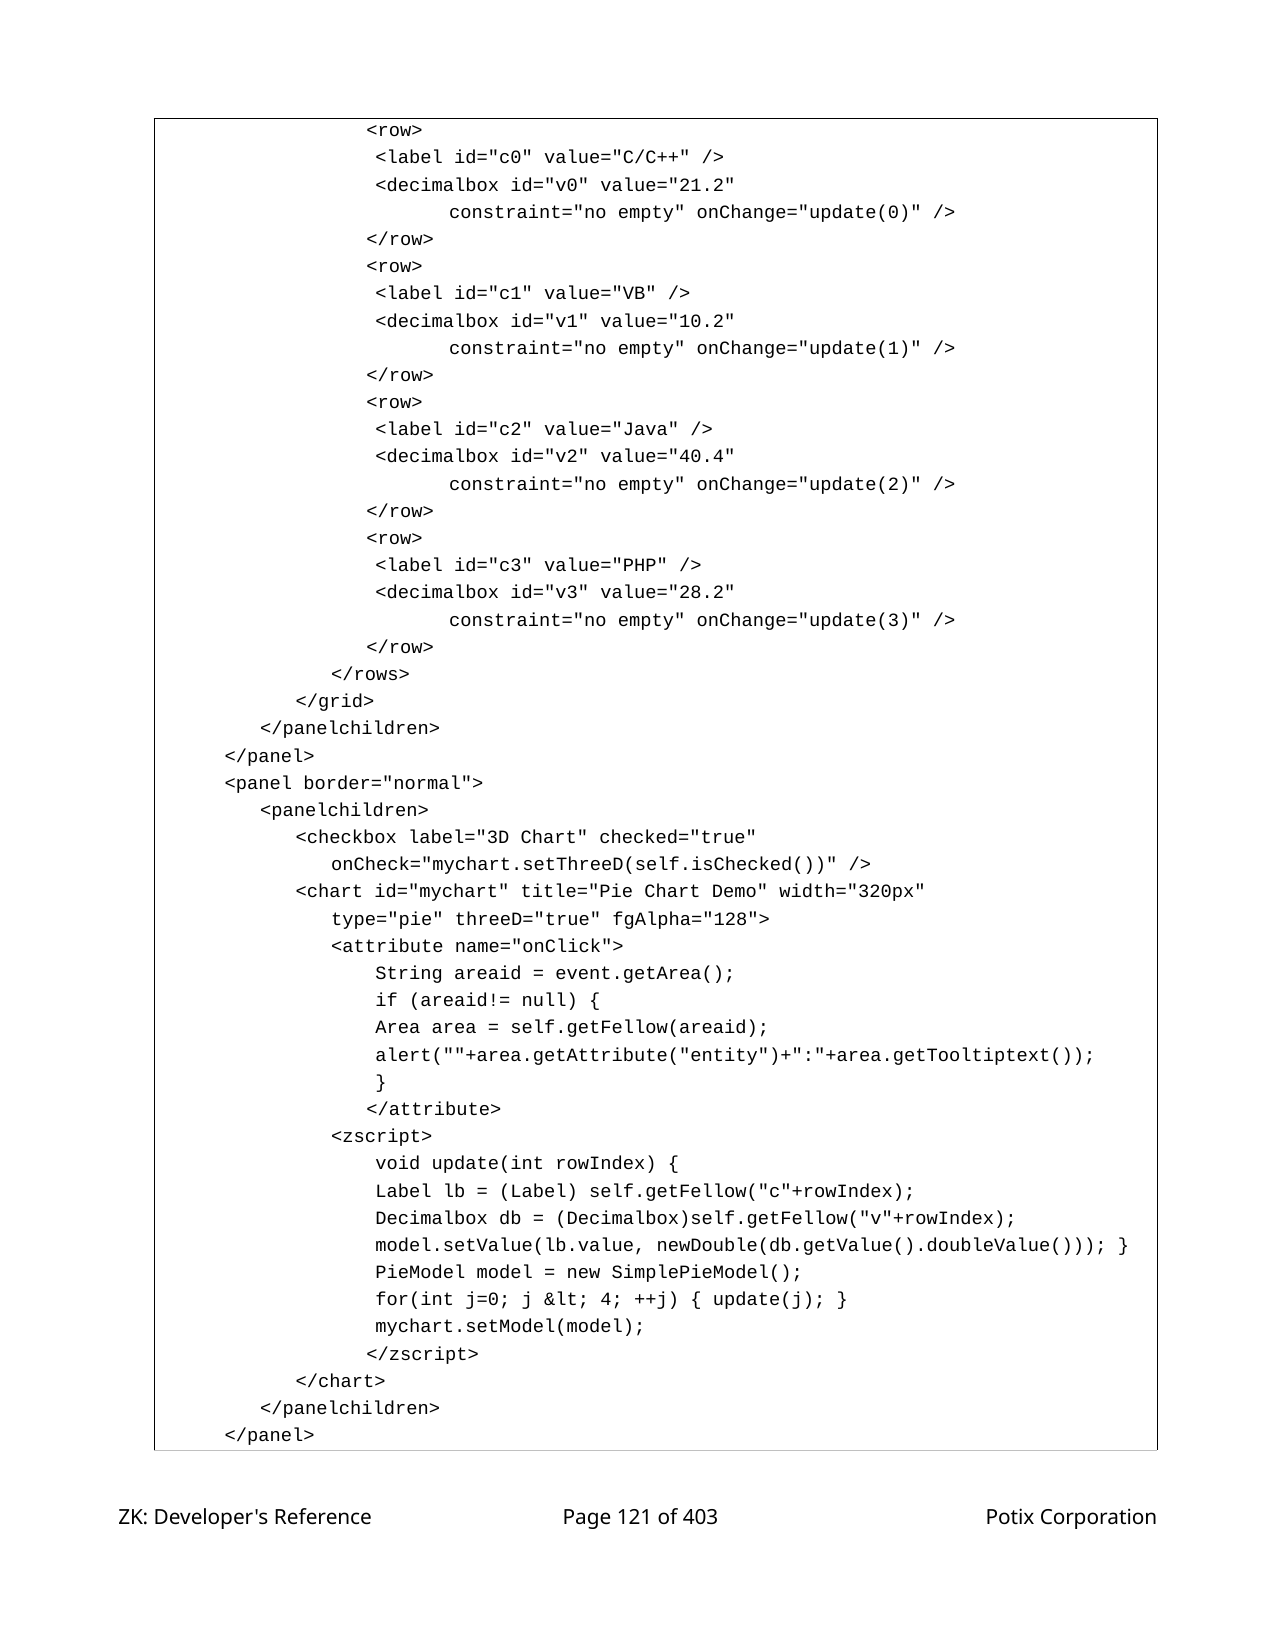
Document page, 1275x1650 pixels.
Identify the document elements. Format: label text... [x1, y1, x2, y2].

text <row> [155, 119, 1157, 142]
text </row> [155, 499, 1157, 523]
text type="pie" threeD="true" fgAlpha="128"> [155, 907, 1157, 931]
text String areaid = event.getArea(); [155, 961, 1157, 985]
text </row> [155, 227, 1157, 251]
text constraint="no empty" onChange="update(0)" /> [155, 200, 1157, 224]
text constraint="no empty" onChange="update(1)" /> [155, 336, 1157, 360]
text <label id="c1" value="VB" /> [155, 281, 1157, 306]
text <row> [155, 254, 1157, 278]
text for(int j=0; j &lt; 4; ++j) { update(j); } [155, 1287, 1157, 1311]
text <attribute name="onClick"> [155, 934, 1157, 958]
text <zscript> [155, 1124, 1157, 1148]
text constraint="no empty" onChange="update(2)" /> [155, 472, 1157, 496]
text onCheck="mychart.setThreeD(self.isChecked())" /> [155, 852, 1157, 876]
text <label id="c2" value="Java" /> [155, 417, 1157, 441]
text <decimalbox id="v3" value="28.2" [155, 580, 1157, 604]
text void update(int rowIndex) { [155, 1151, 1157, 1176]
text </zscript> [155, 1342, 1157, 1366]
text PieModel model = new SimplePieModel(); [155, 1260, 1157, 1284]
text if (areaid!= null) { [155, 988, 1157, 1012]
text </panelchildren> [155, 716, 1157, 741]
text mychart.setModel(model); [155, 1314, 1157, 1339]
text <row> [155, 390, 1157, 414]
text </attribute> [155, 1097, 1157, 1121]
text </grid> [155, 689, 1157, 713]
text model.setValue(lb.value, newDouble(db.getValue().doubleValue())); } [155, 1233, 1157, 1257]
text <panel border="normal"> [155, 771, 1157, 795]
text <row> [155, 526, 1157, 550]
text constraint="no empty" onChange="update(3)" /> [155, 607, 1157, 632]
text <decimalbox id="v0" value="21.2" [155, 172, 1157, 197]
text </row> [155, 635, 1157, 659]
text <label id="c3" value="PHP" /> [155, 553, 1157, 577]
text </panelchildren> [155, 1396, 1157, 1420]
text Label lb = (Label) self.getFellow("c"+rowIndex); [155, 1178, 1157, 1203]
text Decimalbox db = (Decimalbox)self.getFellow("v"+rowIndex); [155, 1206, 1157, 1230]
text <decimalbox id="v2" value="40.4" [155, 444, 1157, 469]
text alert(""+area.getAttribute("entity")+":"+area.getTooltiptext()); [155, 1042, 1157, 1067]
text </panel> [155, 1423, 1157, 1450]
text </chart> [155, 1369, 1157, 1393]
text <panelchildren> [155, 798, 1157, 822]
text <label id="c0" value="C/C++" /> [155, 145, 1157, 169]
text Area area = self.getFellow(areaid); [155, 1015, 1157, 1039]
text <checkbox label="3D Chart" checked="true" [155, 825, 1157, 849]
text <decimalbox id="v1" value="10.2" [155, 308, 1157, 333]
text </panel> [155, 743, 1157, 768]
text </row> [155, 363, 1157, 387]
text </rows> [155, 662, 1157, 686]
text } [155, 1070, 1157, 1094]
text <chart id="mychart" title="Pie Chart Demo" width="320px" [155, 879, 1157, 904]
